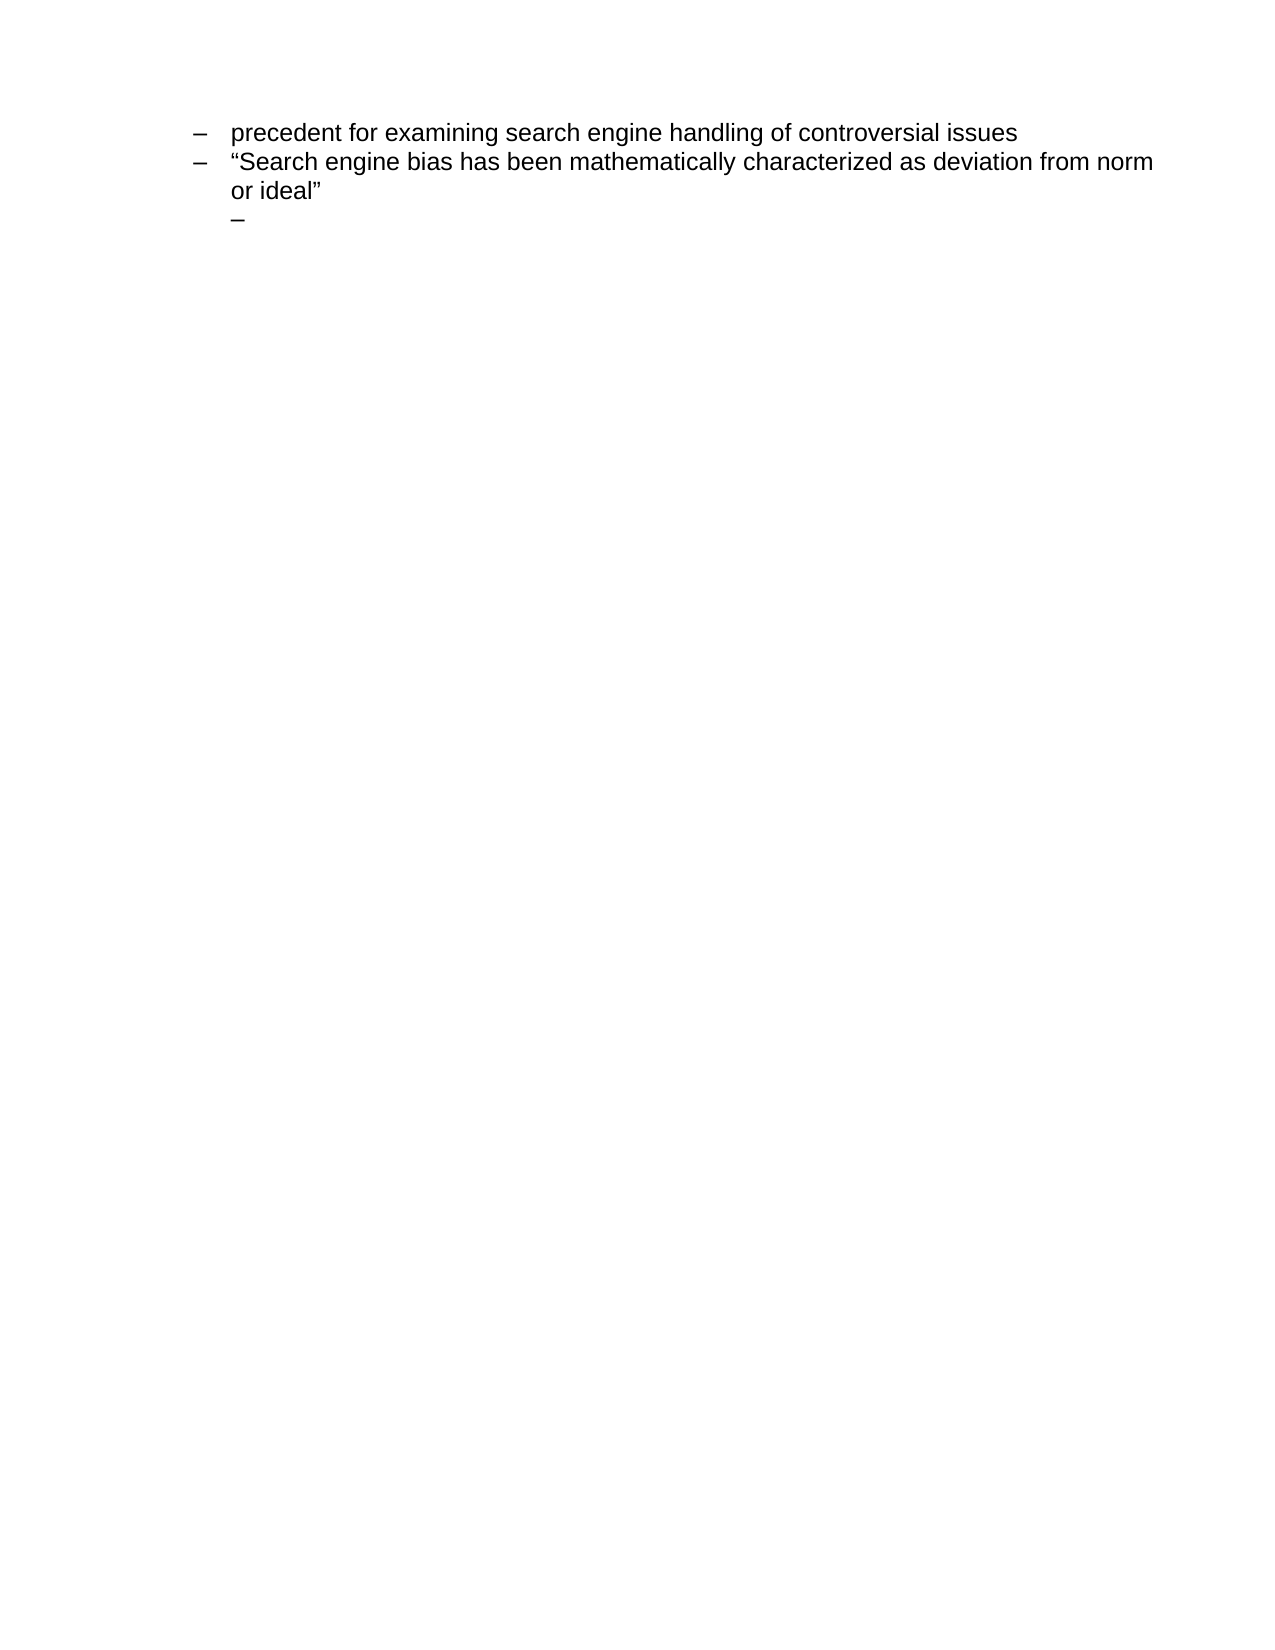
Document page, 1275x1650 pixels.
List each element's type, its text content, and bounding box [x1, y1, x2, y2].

list “Search engine bias has been mathematically characterized as deviation from norm or ideal” [193, 147, 1157, 204]
list precedent for examining search engine handling of controversial issues [193, 118, 1157, 147]
